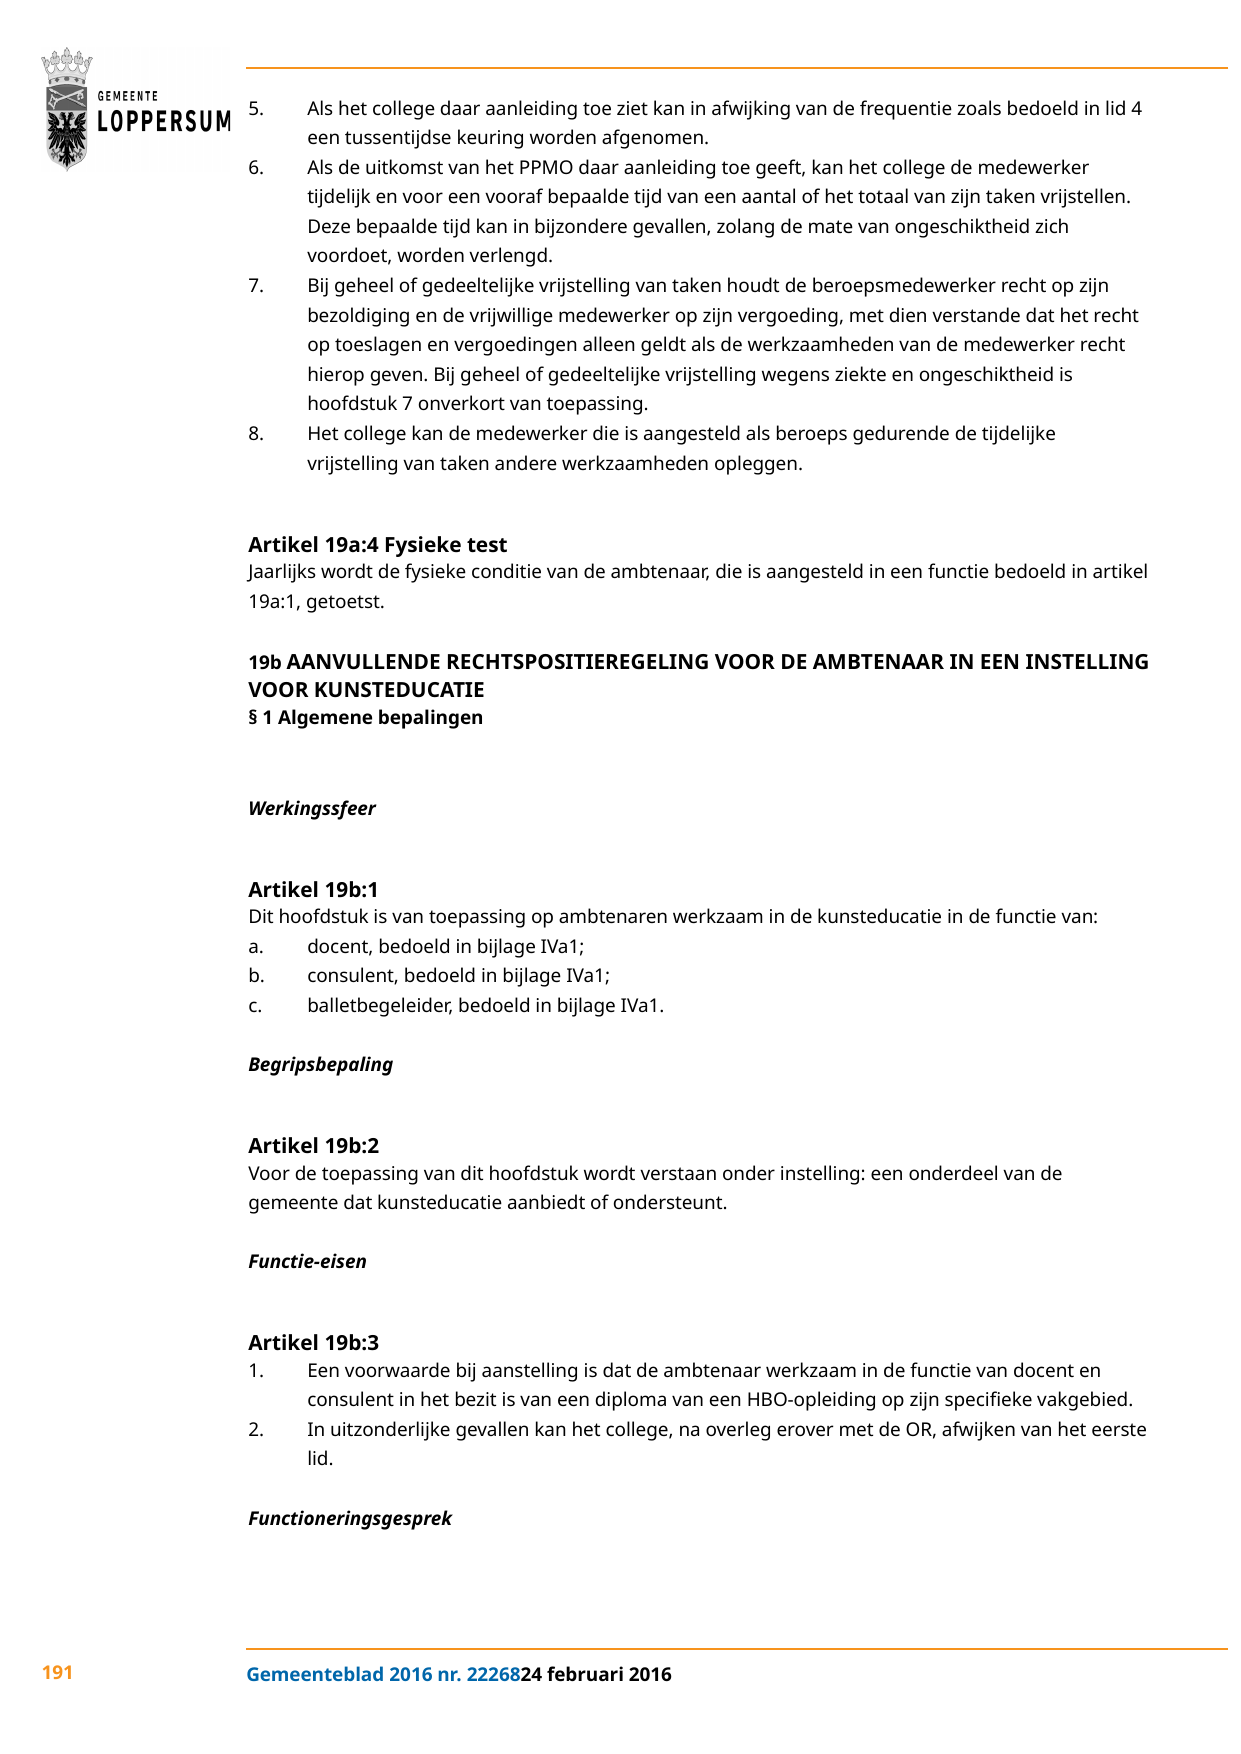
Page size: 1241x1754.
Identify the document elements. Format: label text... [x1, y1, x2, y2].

text Artikel 19b:3 [248, 1328, 1152, 1357]
list Het college kan de medewerker die is aangesteld als beroeps gedurende de tijdelijke vrijstelling van taken andere werkzaamheden opleggen. [248, 420, 1152, 476]
list Bij geheel of gedeeltelijke vrijstelling van taken houdt de beroepsmedewerker recht op zijn bezoldiging en de vrijwillige medewerker op zijn vergoeding, met dien verstande dat het recht op toeslagen en vergoedingen alleen geldt als de werkzaamheden van de medewerker recht hierop geven. Bij geheel of gedeeltelijke vrijstelling wegens ziekte en ongeschiktheid is hoofdstuk 7 onverkort van toepassing. [248, 272, 1152, 416]
text Artikel 19a:4 Fysieke test [248, 530, 1152, 558]
text Artikel 19b:1 [248, 875, 1152, 903]
list Als het college daar aanleiding toe ziet kan in afwijking van de frequentie zoals bedoeld in lid 4 een tussentijdse keuring worden afgenomen. [248, 95, 1152, 150]
text Functioneringsgesprek [248, 1505, 1152, 1531]
list Als de uitkomst van het PPMO daar aanleiding toe geeft, kan het college de medewerker tijdelijk en voor een vooraf bepaalde tijd van een aantal of het totaal van zijn taken vrijstellen. Deze bepaalde tijd kan in bijzondere gevallen, zolang de mate van ongeschiktheid zich voordoet, worden verlengd. [248, 154, 1152, 268]
list Een voorwaarde bij aanstelling is dat de ambtenaar werkzaam in de functie van docent en consulent in het bezit is van een diploma van een HBO-opleiding op zijn specifieke vakgebied. [248, 1357, 1152, 1412]
text Begripsbepaling [248, 1051, 1152, 1077]
text Werkingssfeer [248, 795, 1152, 821]
text Voor de toepassing van dit hoofdstuk wordt verstaan onder instelling: een onderdeel van de gemeente dat kunsteducatie aanbiedt of ondersteunt. [248, 1160, 1152, 1215]
picture [41, 47, 231, 172]
list In uitzonderlijke gevallen kan het college, na overleg erover met de OR, afwijken van het eerste lid. [248, 1416, 1152, 1471]
list docent, bedoeld in bijlage IVa1; [248, 933, 1152, 959]
text Functie-eisen [248, 1248, 1152, 1274]
list consulent, bedoeld in bijlage IVa1; [248, 962, 1152, 988]
text Dit hoofdstuk is van toepassing op ambtenaren werkzaam in de kunsteducatie in de functie van: [248, 903, 1152, 929]
text Jaarlijks wordt de fysieke conditie van de ambtenaar, die is aangesteld in een functie bedoeld in artikel 19a:1, getoetst. [248, 558, 1152, 613]
text 19b AANVULLENDE RECHTSPOSITIEREGELING VOOR DE AMBTENAAR IN EEN INSTELLING VOOR KUNSTEDUCATIE [248, 647, 1152, 704]
list balletbegeleider, bedoeld in bijlage IVa1. [248, 992, 1152, 1018]
text § 1 Algemene bepalingen [248, 704, 1152, 729]
text Artikel 19b:2 [248, 1131, 1152, 1160]
